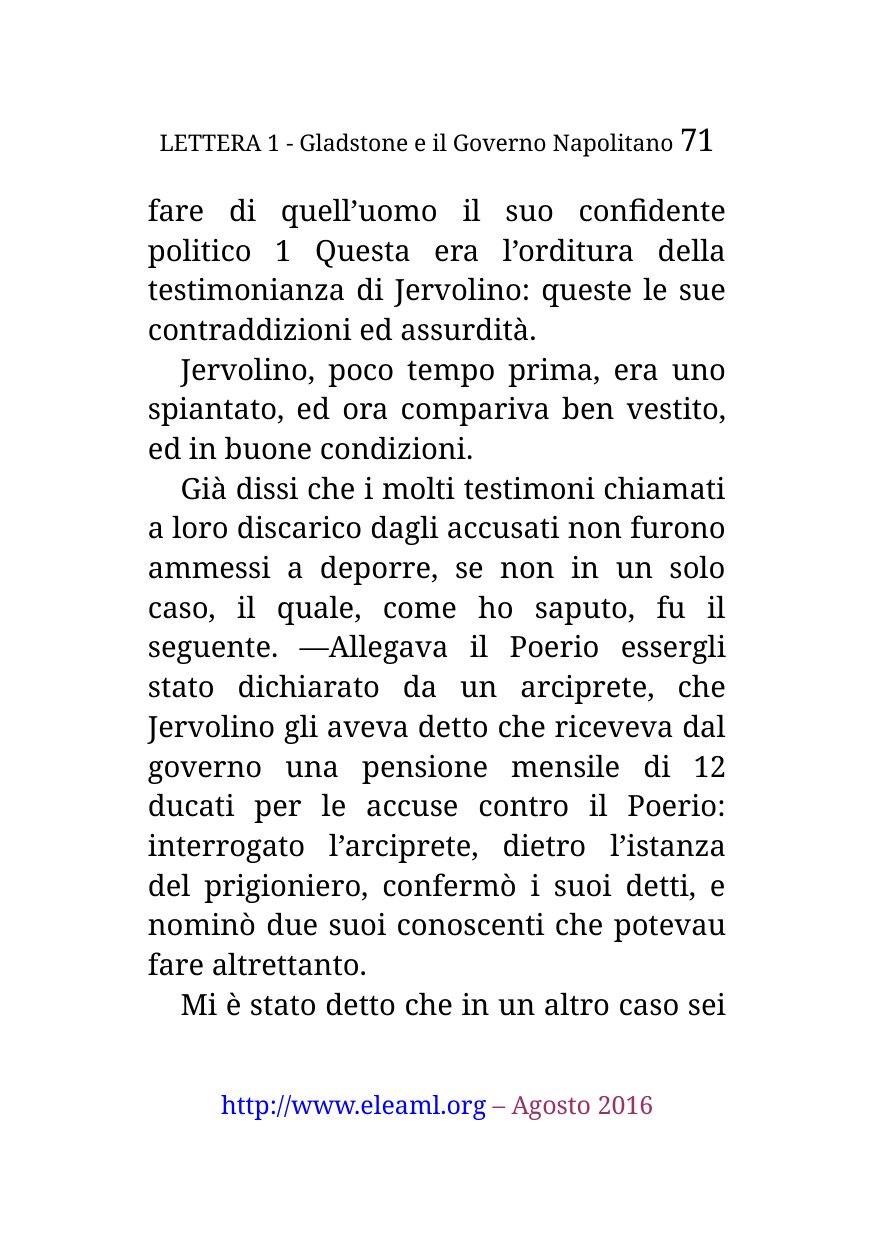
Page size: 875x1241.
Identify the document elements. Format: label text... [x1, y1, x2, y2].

text Già dissi che i molti testimoni chiamati a loro discarico dagli accusati non furono ammessi a deporre, se non in un solo caso, il quale, come ho saputo, fu il seguente. —Allegava il Poerio essergli stato dichiarato da un arciprete, che Jervolino gli aveva detto che riceveva dal governo una pensione mensile di 12 ducati per le accuse contro il Poerio: interrogato l’arciprete, dietro l’istanza del prigioniero, confermò i suoi detti, e nominò due suoi conoscenti che potevau fare altrettanto. [148, 468, 726, 984]
text fare di quell’uomo il suo confidente politico 1 Questa era l’orditura della testimonianza di Jervolino: queste le sue contraddizioni ed assurdità. [148, 190, 726, 349]
text Jervolino, poco tempo prima, era uno spiantato, ed ora compariva ben vestito, ed in buone condizioni. [148, 349, 726, 468]
text Mi è stato detto che in un altro caso sei [148, 984, 726, 1024]
